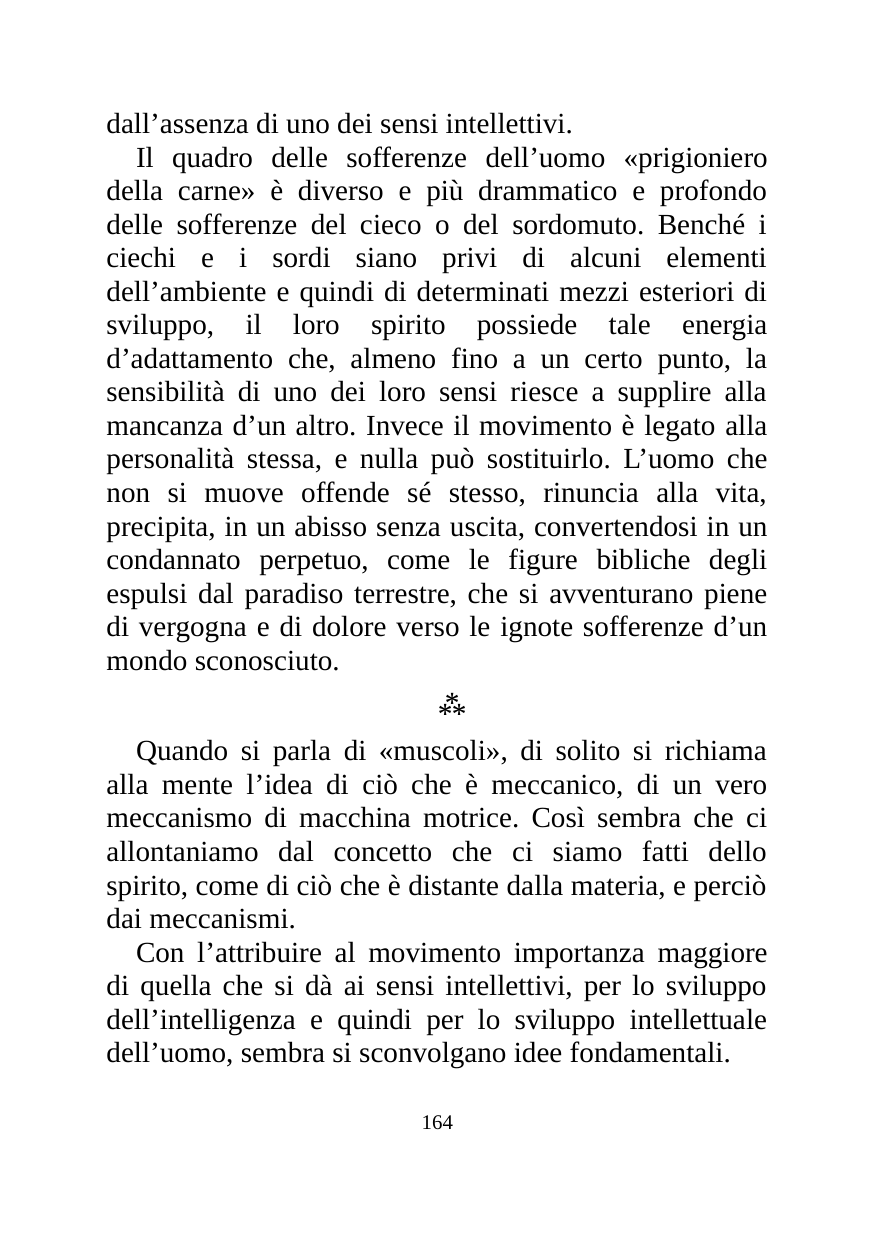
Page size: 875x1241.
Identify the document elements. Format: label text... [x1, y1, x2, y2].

text Il quadro delle sofferenze dell’uomo «prigioniero della carne» è diverso e più drammatico e profondo delle sofferenze del cieco o del sordomuto. Benché i ciechi e i sordi siano privi di alcuni elementi dell’ambiente e quindi di determinati mezzi esteriori di sviluppo, il loro spirito possiede tale energia d’adattamento che, almeno fino a un certo punto, la sensibilità di uno dei loro sensi riesce a supplire alla mancanza d’un altro. Invece il movimento è legato alla personalità stessa, e nulla può sostituirlo. L’uomo che non si muove offende sé stesso, rinuncia alla vita, precipita, in un abisso senza uscita, convertendosi in un condannato perpetuo, come le figure bibliche degli espulsi dal paradiso terrestre, che si avventurano piene di vergogna e di dolore verso le ignote sofferenze d’un mondo sconosciuto. [106, 140, 768, 676]
text ⁂ [106, 688, 768, 722]
text Con l’attribuire al movimento importanza maggiore di quella che si dà ai sensi intellettivi, per lo sviluppo dell’intelligenza e quindi per lo sviluppo intellettuale dell’uomo, sembra si sconvolgano idee fondamentali. [106, 935, 768, 1069]
text dall’assenza di uno dei sensi intellettivi. [106, 106, 768, 140]
text Quando si parla di «muscoli», di solito si richiama alla mente l’idea di ciò che è meccanico, di un vero meccanismo di macchina motrice. Così sembra che ci allontaniamo dal concetto che ci siamo fatti dello spirito, come di ciò che è distante dalla materia, e perciò dai meccanismi. [106, 733, 768, 935]
